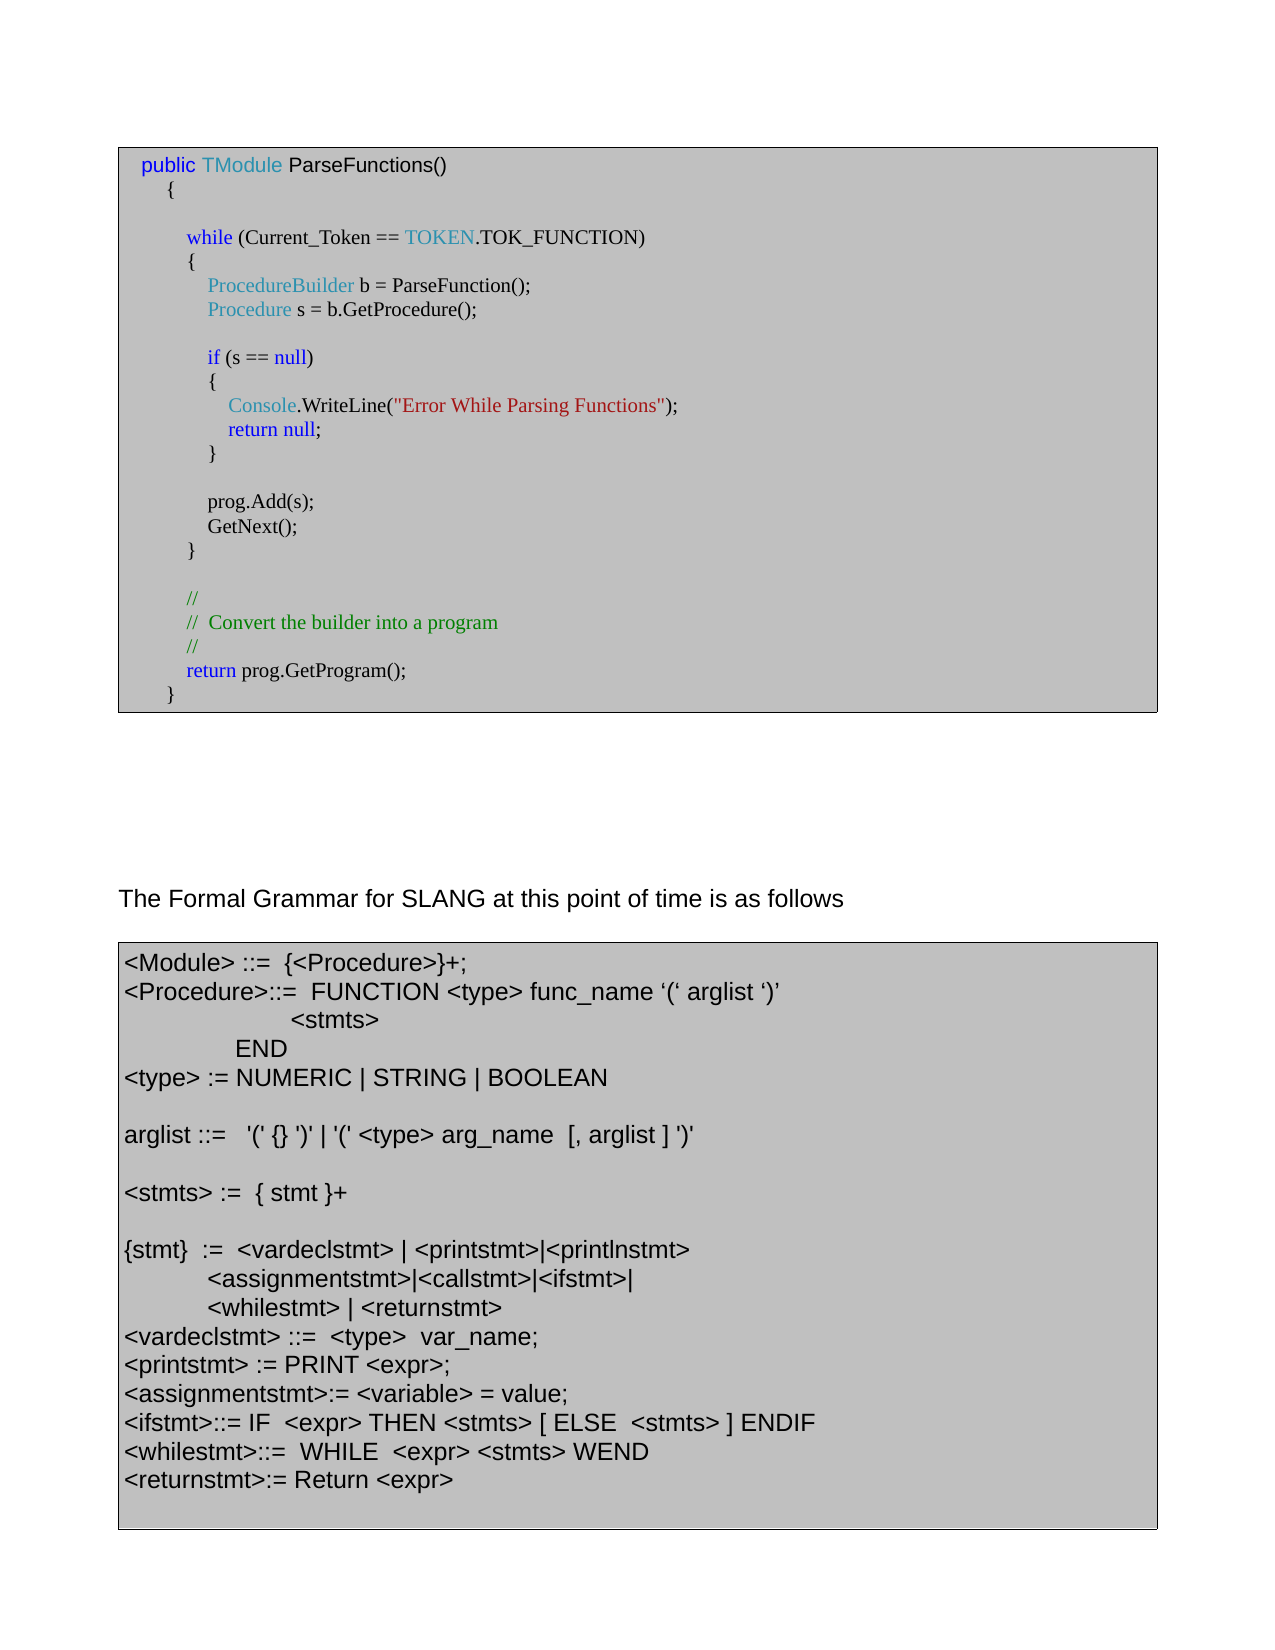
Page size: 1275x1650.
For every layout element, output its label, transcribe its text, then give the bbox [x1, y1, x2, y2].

table_header public TModule ParseFunctions() { while (Current_Token == TOKEN.TOK_FUNCTION) { ProcedureBuilder b = ParseFunction(); Procedure s = b.GetProcedure(); if (s == null) { Console.WriteLine("Error While Parsing Functions"); return null; } prog.Add(s); GetNext(); } // // Convert the builder into a program // return prog.GetProgram(); } [119, 148, 1157, 712]
table_header <Module> ::= {<Procedure>}+; <Procedure>::= FUNCTION <type> func_name ‘(‘ arglist ‘)’ <stmts> END <type> := NUMERIC | STRING | BOOLEAN arglist ::= '(' {} ')' | '(' <type> arg_name [, arglist ] ')' <stmts> := { stmt }+ {stmt} := <vardeclstmt> | <printstmt>|<printlnstmt> <assignmentstmt>|<callstmt>|<ifstmt>| <whilestmt> | <returnstmt> <vardeclstmt> ::= <type> var_name; <printstmt> := PRINT <expr>; <assignmentstmt>:= <variable> = value; <ifstmt>::= IF <expr> THEN <stmts> [ ELSE <stmts> ] ENDIF <whilestmt>::= WHILE <expr> <stmts> WEND <returnstmt>:= Return <expr> [119, 943, 1157, 1528]
text The Formal Grammar for SLANG at this point of time is as follows [118, 884, 1157, 913]
